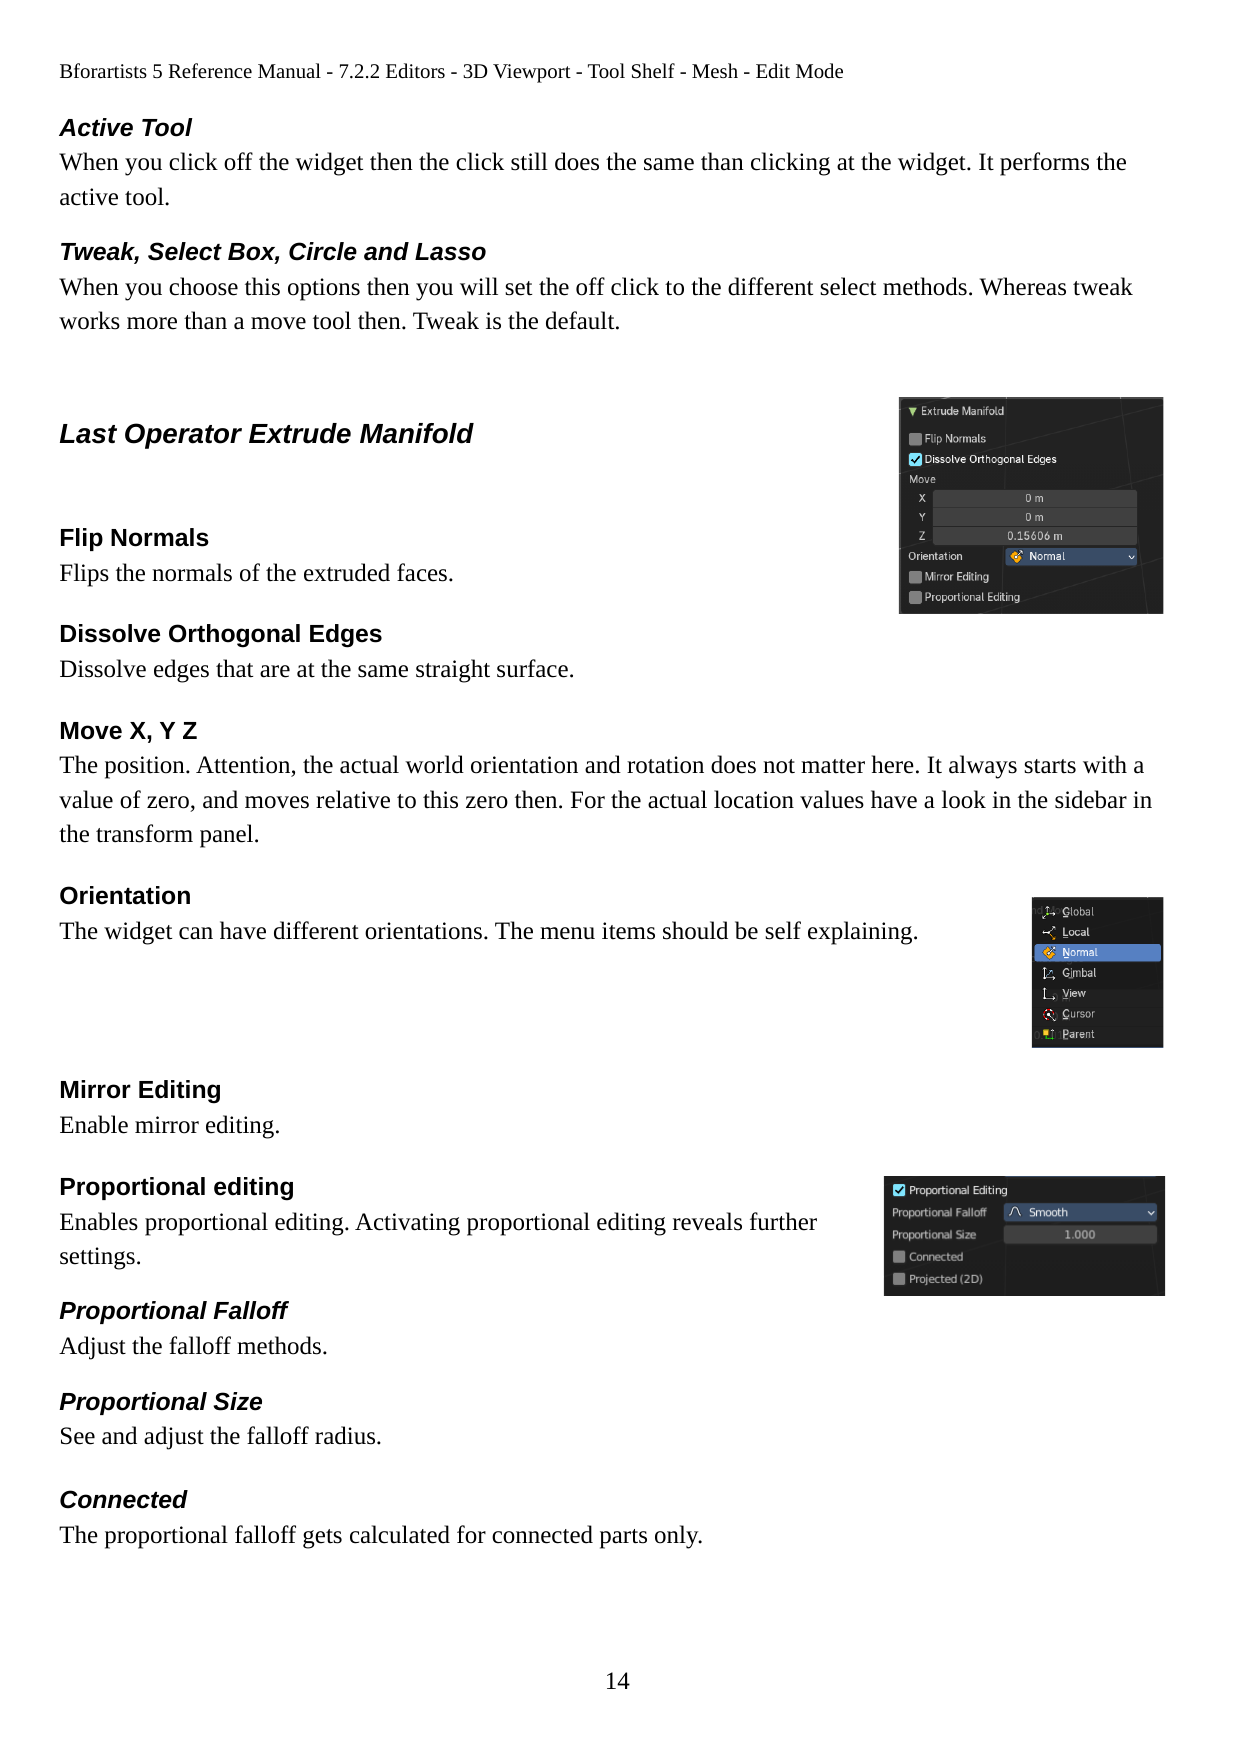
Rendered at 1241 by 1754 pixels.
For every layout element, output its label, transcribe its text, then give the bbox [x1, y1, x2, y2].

text Dissolve edges that are at the same straight surface. [59, 654, 1181, 683]
text See and adjust the falloff radius. [59, 1421, 1181, 1450]
subtitle Proportional editing [59, 1172, 1181, 1200]
text Flips the normals of the extruded faces. [59, 558, 898, 587]
subtitle Active Tool [59, 113, 1181, 141]
text Adjust the falloff methods. [59, 1331, 1181, 1360]
subtitle Last Operator Extrude Manifold [59, 417, 898, 449]
text The widget can have different orientations. The menu items should be self explaining. [59, 916, 1031, 944]
text Enable mirror editing. [59, 1110, 1181, 1139]
subtitle Proportional Falloff [59, 1296, 1181, 1325]
subtitle Mirror Editing [59, 1076, 1181, 1104]
text Enables proportional editing. Activating proportional editing reveals further settings. [59, 1207, 883, 1270]
subtitle Proportional Size [59, 1387, 1181, 1415]
subtitle Orientation [59, 881, 1181, 909]
picture [1031, 897, 1164, 1048]
text The position. Attention, the actual world orientation and rotation does not matter here. It always starts with a value of zero, and moves relative to this zero then. For the actual location values have a look in the sidebar in the transform panel. [59, 751, 1181, 848]
subtitle Connected [59, 1485, 1181, 1514]
text When you click off the widget then the click still does the same than clicking at the widget. It performs the active tool. [59, 147, 1181, 211]
text When you choose this options then you will set the off click to the different select methods. Whereas tweak works more than a move tool then. Tweak is the default. [59, 272, 1181, 335]
picture [898, 397, 1164, 614]
subtitle Tweak, Select Box, Circle and Lasso [59, 237, 1181, 266]
subtitle Dissolve Orthogonal Edges [59, 619, 1181, 648]
subtitle Flip Normals [59, 523, 898, 552]
subtitle Move X, Y Z [59, 716, 1181, 744]
text The proportional falloff gets calculated for connected parts only. [59, 1520, 1181, 1549]
subtitle [1164, 523, 1181, 552]
picture [883, 1176, 1166, 1296]
